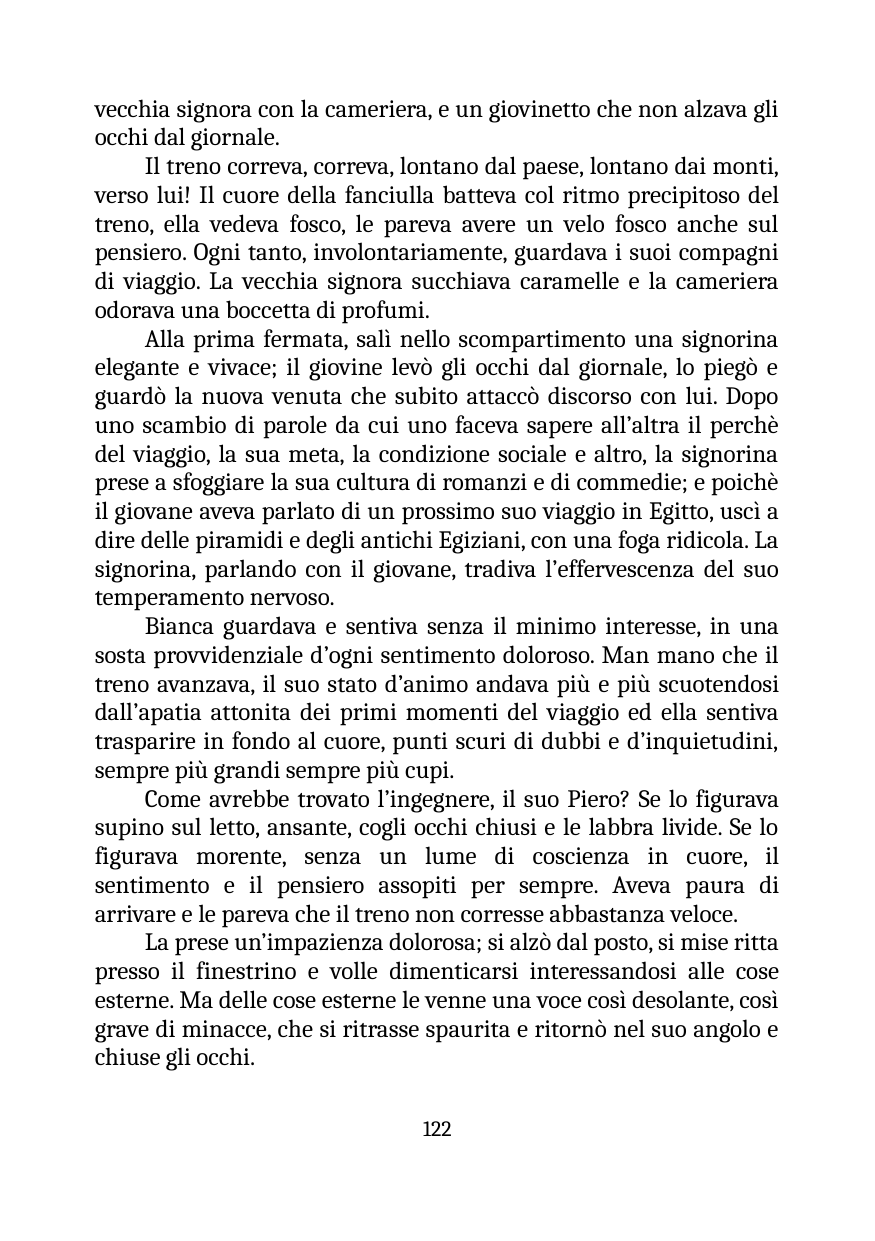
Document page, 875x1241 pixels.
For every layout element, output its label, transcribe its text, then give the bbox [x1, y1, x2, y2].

text vecchia signora con la cameriera, e un giovinetto che non alzava gli occhi dal giornale. [94, 94, 779, 152]
text Come avrebbe trovato l’ingegnere, il suo Piero? Se lo figurava supino sul letto, ansante, cogli occhi chiusi e le labbra livide. Se lo figurava morente, senza un lume di coscienza in cuore, il sentimento e il pensiero assopiti per sempre. Aveva paura di arrivare e le pareva che il treno non corresse abbastanza veloce. [94, 784, 779, 928]
text Alla prima fermata, salì nello scompartimento una signorina elegante e vivace; il giovine levò gli occhi dal giornale, lo piegò e guardò la nuova venuta che subito attaccò discorso con lui. Dopo uno scambio di parole da cui uno faceva sapere all’altra il perchè del viaggio, la sua meta, la condizione sociale e altro, la signorina prese a sfoggiare la sua cultura di romanzi e di commedie; e poichè il giovane aveva parlato di un prossimo suo viaggio in Egitto, uscì a dire delle piramidi e degli antichi Egiziani, con una foga ridicola. La signorina, parlando con il giovane, tradiva l’effervescenza del suo temperamento nervoso. [94, 324, 779, 612]
text Il treno correva, correva, lontano dal paese, lontano dai monti, verso lui! Il cuore della fanciulla batteva col ritmo precipitoso del treno, ella vedeva fosco, le pareva avere un velo fosco anche sul pensiero. Ogni tanto, involontariamente, guardava i suoi compagni di viaggio. La vecchia signora succhiava caramelle e la cameriera odorava una boccetta di profumi. [94, 152, 779, 324]
text La prese un’impazienza dolorosa; si alzò dal posto, si mise ritta presso il finestrino e volle dimenticarsi interessandosi alle cose esterne. Ma delle cose esterne le venne una voce così desolante, così grave di minacce, che si ritrasse spaurita e ritornò nel suo angolo e chiuse gli occhi. [94, 928, 779, 1072]
text Bianca guardava e sentiva senza il minimo interesse, in una sosta provvidenziale d’ogni sentimento doloroso. Man mano che il treno avanzava, il suo stato d’animo andava più e più scuotendosi dall’apatia attonita dei primi momenti del viaggio ed ella sentiva trasparire in fondo al cuore, punti scuri di dubbi e d’inquietudini, sempre più grandi sempre più cupi. [94, 612, 779, 784]
